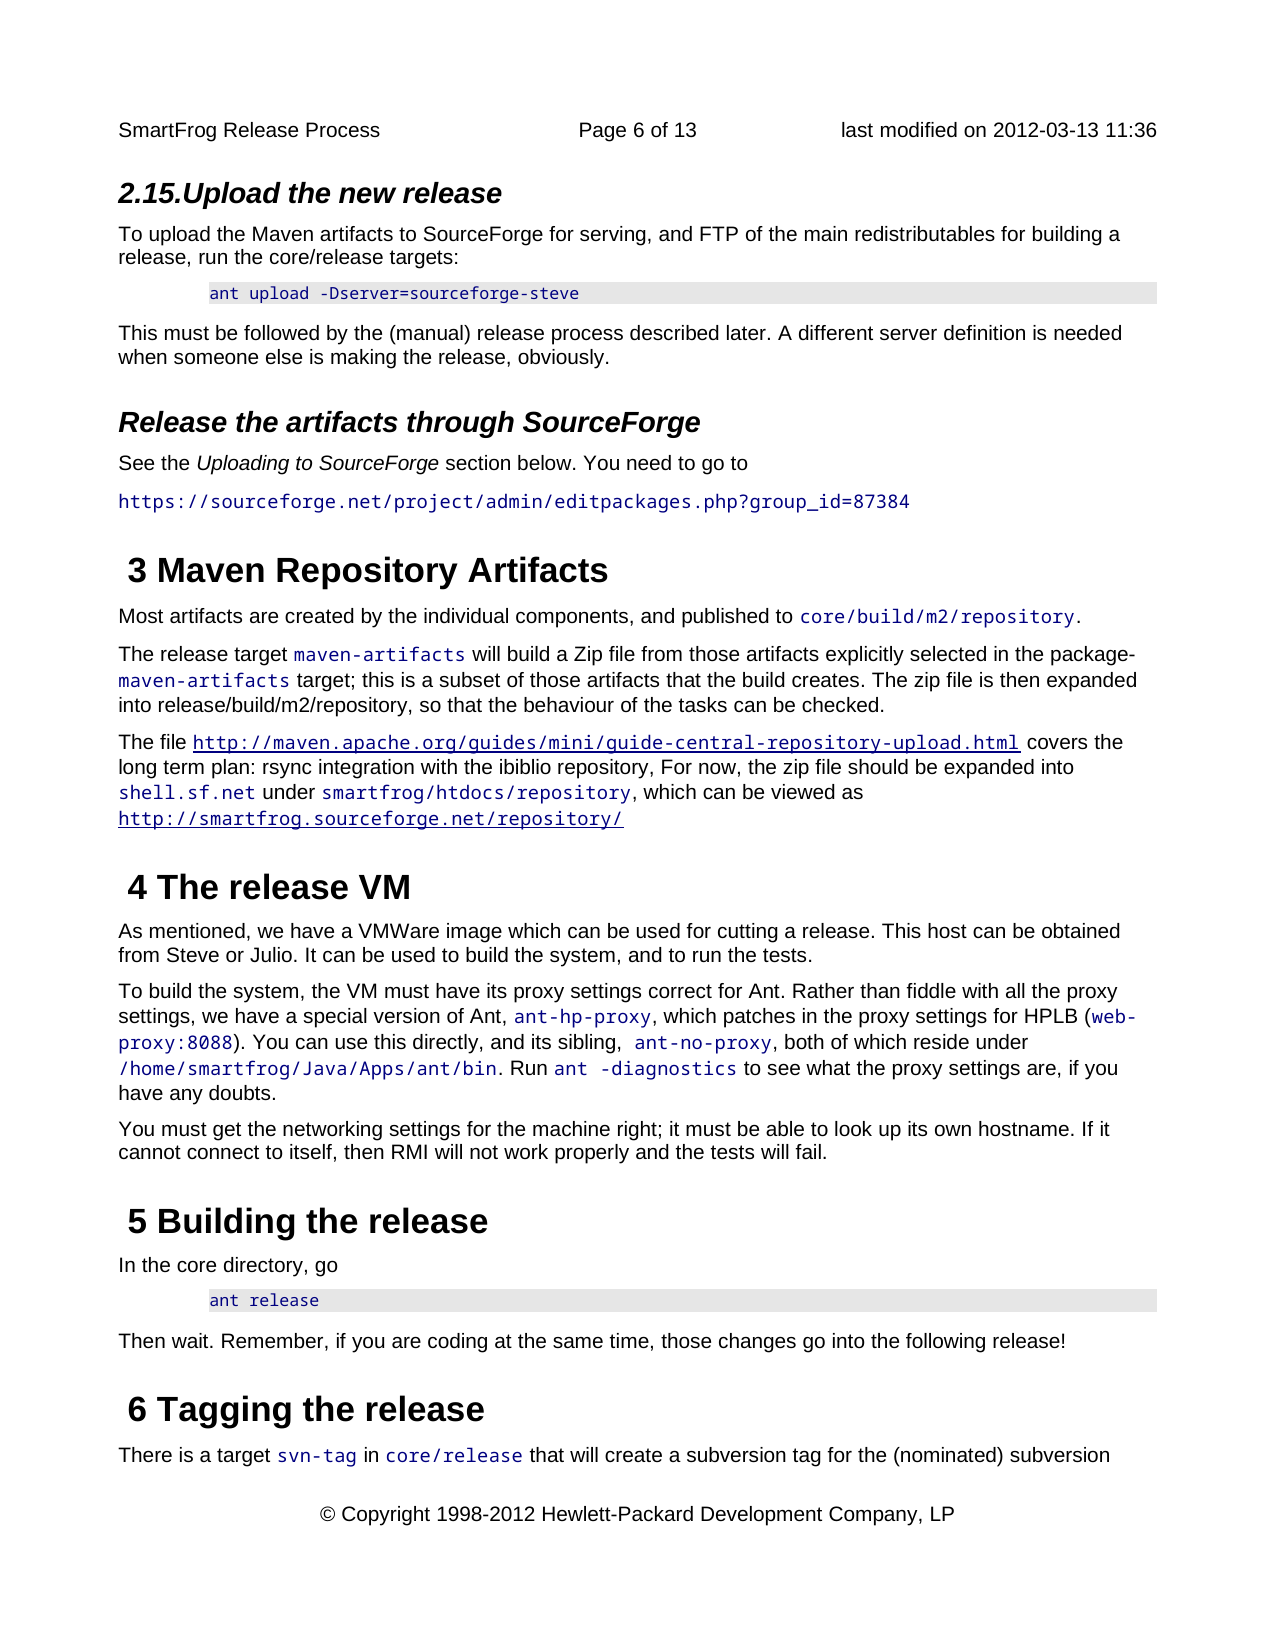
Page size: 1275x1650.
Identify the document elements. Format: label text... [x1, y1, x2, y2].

subtitle Tagging the release [118, 1390, 1157, 1429]
text https://sourceforge.net/project/admin/editpackages.php?group_id=87384 [118, 487, 1157, 513]
text You must get the networking settings for the machine right; it must be able to look up its own hostname. If it cannot connect to itself, then RMI will not work properly and the tests will fail. [118, 1117, 1157, 1164]
subtitle Release the artifacts through SourceForge [118, 406, 1157, 439]
text To build the system, the VM must have its proxy settings correct for Ant. Rather than fiddle with all the proxy settings, we have a special version of Ant, ant-hp-proxy, which patches in the proxy settings for HPLB (web-proxy:8088). You can use this directly, and its sibling, ant-no-proxy, both of which reside under /home/smartfrog/Java/Apps/ant/bin. Run ant -diagnostics to see what the proxy settings are, if you have any doubts. [118, 979, 1157, 1104]
text Most artifacts are created by the individual components, and published to core/build/m2/repository. [118, 602, 1157, 628]
text In the core directory, go [118, 1253, 1157, 1277]
subtitle Maven Repository Artifacts [118, 551, 1157, 590]
text There is a target svn-tag in core/release that will create a subversion tag for the (nominated) subversion [118, 1442, 1157, 1468]
text This must be followed by the (manual) release process described later. A different server definition is needed when someone else is making the release, obviously. [118, 322, 1157, 369]
text ant release [209, 1289, 1157, 1312]
text The release target maven-artifacts will build a Zip file from those artifacts explicitly selected in the package-maven-artifacts target; this is a subset of those artifacts that the build creates. The zip file is then expanded into release/build/m2/repository, so that the behaviour of the tasks can be checked. [118, 641, 1157, 717]
text ant upload -Dserver=sourceforge-steve [209, 282, 1157, 304]
text See the Uploading to SourceForge section below. You need to go to [118, 451, 1157, 475]
subtitle The release VM [118, 868, 1157, 907]
subtitle Building the release [118, 1202, 1157, 1241]
text Then wait. Remember, if you are coding at the same time, those changes go into the following release! [118, 1329, 1157, 1353]
text The file http://maven.apache.org/guides/mini/guide-central-repository-upload.html covers the long term plan: rsync integration with the ibiblio repository, For now, the zip file should be expanded into shell.sf.net under smartfrog/htdocs/repository, which can be viewed as http://smartfrog.sourceforge.net/repository/ [118, 729, 1157, 831]
subtitle Upload the new release [118, 177, 1157, 209]
text As mentioned, we have a VMWare image which can be used for cutting a release. This host can be obtained from Steve or Julio. It can be used to build the system, and to run the tests. [118, 920, 1157, 967]
text To upload the Maven artifacts to SourceForge for serving, and FTP of the main redistributables for building a release, run the core/release targets: [118, 222, 1157, 269]
